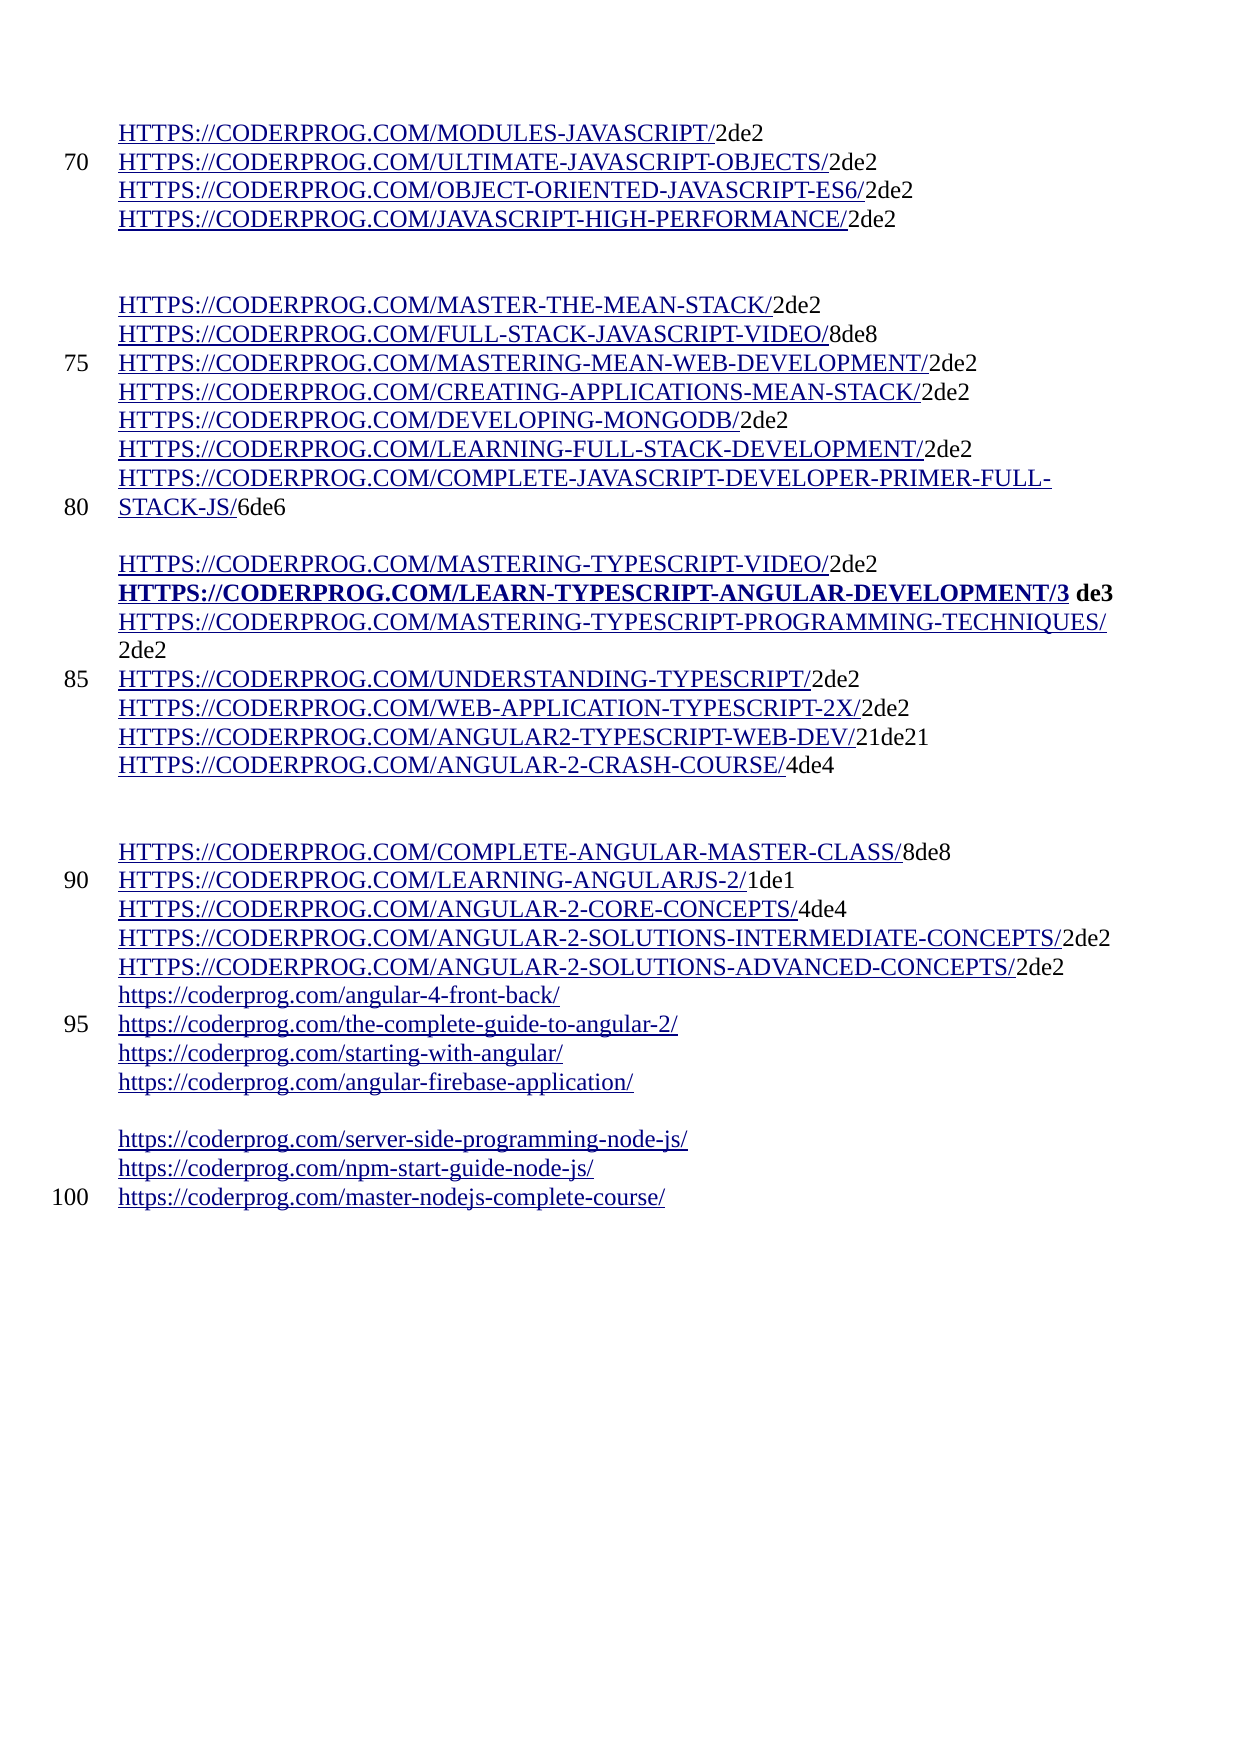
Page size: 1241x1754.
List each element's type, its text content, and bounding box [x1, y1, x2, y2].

text https://coderprog.com/master-nodejs-complete-course/ [118, 1182, 1122, 1211]
text https://coderprog.com/server-side-programming-node-js/ [118, 1124, 1122, 1153]
text HTTPS://CODERPROG.COM/LEARNING-FULL-STACK-DEVELOPMENT/2de2 [118, 434, 1122, 463]
text HTTPS://CODERPROG.COM/JAVASCRIPT-HIGH-PERFORMANCE/2de2 [118, 204, 1122, 233]
text HTTPS://CODERPROG.COM/LEARNING-ANGULARJS-2/1de1 [118, 866, 1122, 894]
text https://coderprog.com/npm-start-guide-node-js/ [118, 1153, 1122, 1182]
text HTTPS://CODERPROG.COM/MODULES-JAVASCRIPT/2de2 [118, 118, 1122, 147]
text HTTPS://CODERPROG.COM/ANGULAR-2-SOLUTIONS-INTERMEDIATE-CONCEPTS/2de2 [118, 923, 1122, 952]
text HTTPS://CODERPROG.COM/ANGULAR2-TYPESCRIPT-WEB-DEV/21de21 [118, 722, 1122, 751]
text https://coderprog.com/the-complete-guide-to-angular-2/ [118, 1009, 1122, 1038]
text HTTPS://CODERPROG.COM/CREATING-APPLICATIONS-MEAN-STACK/2de2 [118, 377, 1122, 406]
text HTTPS://CODERPROG.COM/LEARN-TYPESCRIPT-ANGULAR-DEVELOPMENT/3 de3 [118, 578, 1122, 607]
text HTTPS://CODERPROG.COM/MASTER-THE-MEAN-STACK/2de2 [118, 291, 1122, 319]
text HTTPS://CODERPROG.COM/COMPLETE-JAVASCRIPT-DEVELOPER-PRIMER-FULL-STACK-JS/6de6 [118, 463, 1122, 521]
text HTTPS://CODERPROG.COM/ANGULAR-2-CRASH-COURSE/4de4 [118, 751, 1122, 779]
text HTTPS://CODERPROG.COM/WEB-APPLICATION-TYPESCRIPT-2X/2de2 [118, 693, 1122, 722]
text HTTPS://CODERPROG.COM/COMPLETE-ANGULAR-MASTER-CLASS/8de8 [118, 837, 1122, 866]
text HTTPS://CODERPROG.COM/MASTERING-MEAN-WEB-DEVELOPMENT/2de2 [118, 348, 1122, 377]
text HTTPS://CODERPROG.COM/FULL-STACK-JAVASCRIPT-VIDEO/8de8 [118, 319, 1122, 348]
text HTTPS://CODERPROG.COM/UNDERSTANDING-TYPESCRIPT/2de2 [118, 664, 1122, 693]
text HTTPS://CODERPROG.COM/ANGULAR-2-SOLUTIONS-ADVANCED-CONCEPTS/2de2 [118, 952, 1122, 981]
text HTTPS://CODERPROG.COM/MASTERING-TYPESCRIPT-VIDEO/2de2 [118, 549, 1122, 578]
text https://coderprog.com/angular-4-front-back/ [118, 981, 1122, 1009]
text HTTPS://CODERPROG.COM/OBJECT-ORIENTED-JAVASCRIPT-ES6/2de2 [118, 176, 1122, 204]
text https://coderprog.com/starting-with-angular/ [118, 1038, 1122, 1067]
text HTTPS://CODERPROG.COM/MASTERING-TYPESCRIPT-PROGRAMMING-TECHNIQUES/2de2 [118, 607, 1122, 664]
text HTTPS://CODERPROG.COM/DEVELOPING-MONGODB/2de2 [118, 406, 1122, 434]
text https://coderprog.com/angular-firebase-application/ [118, 1067, 1122, 1096]
text HTTPS://CODERPROG.COM/ULTIMATE-JAVASCRIPT-OBJECTS/2de2 [118, 147, 1122, 176]
text HTTPS://CODERPROG.COM/ANGULAR-2-CORE-CONCEPTS/4de4 [118, 894, 1122, 923]
